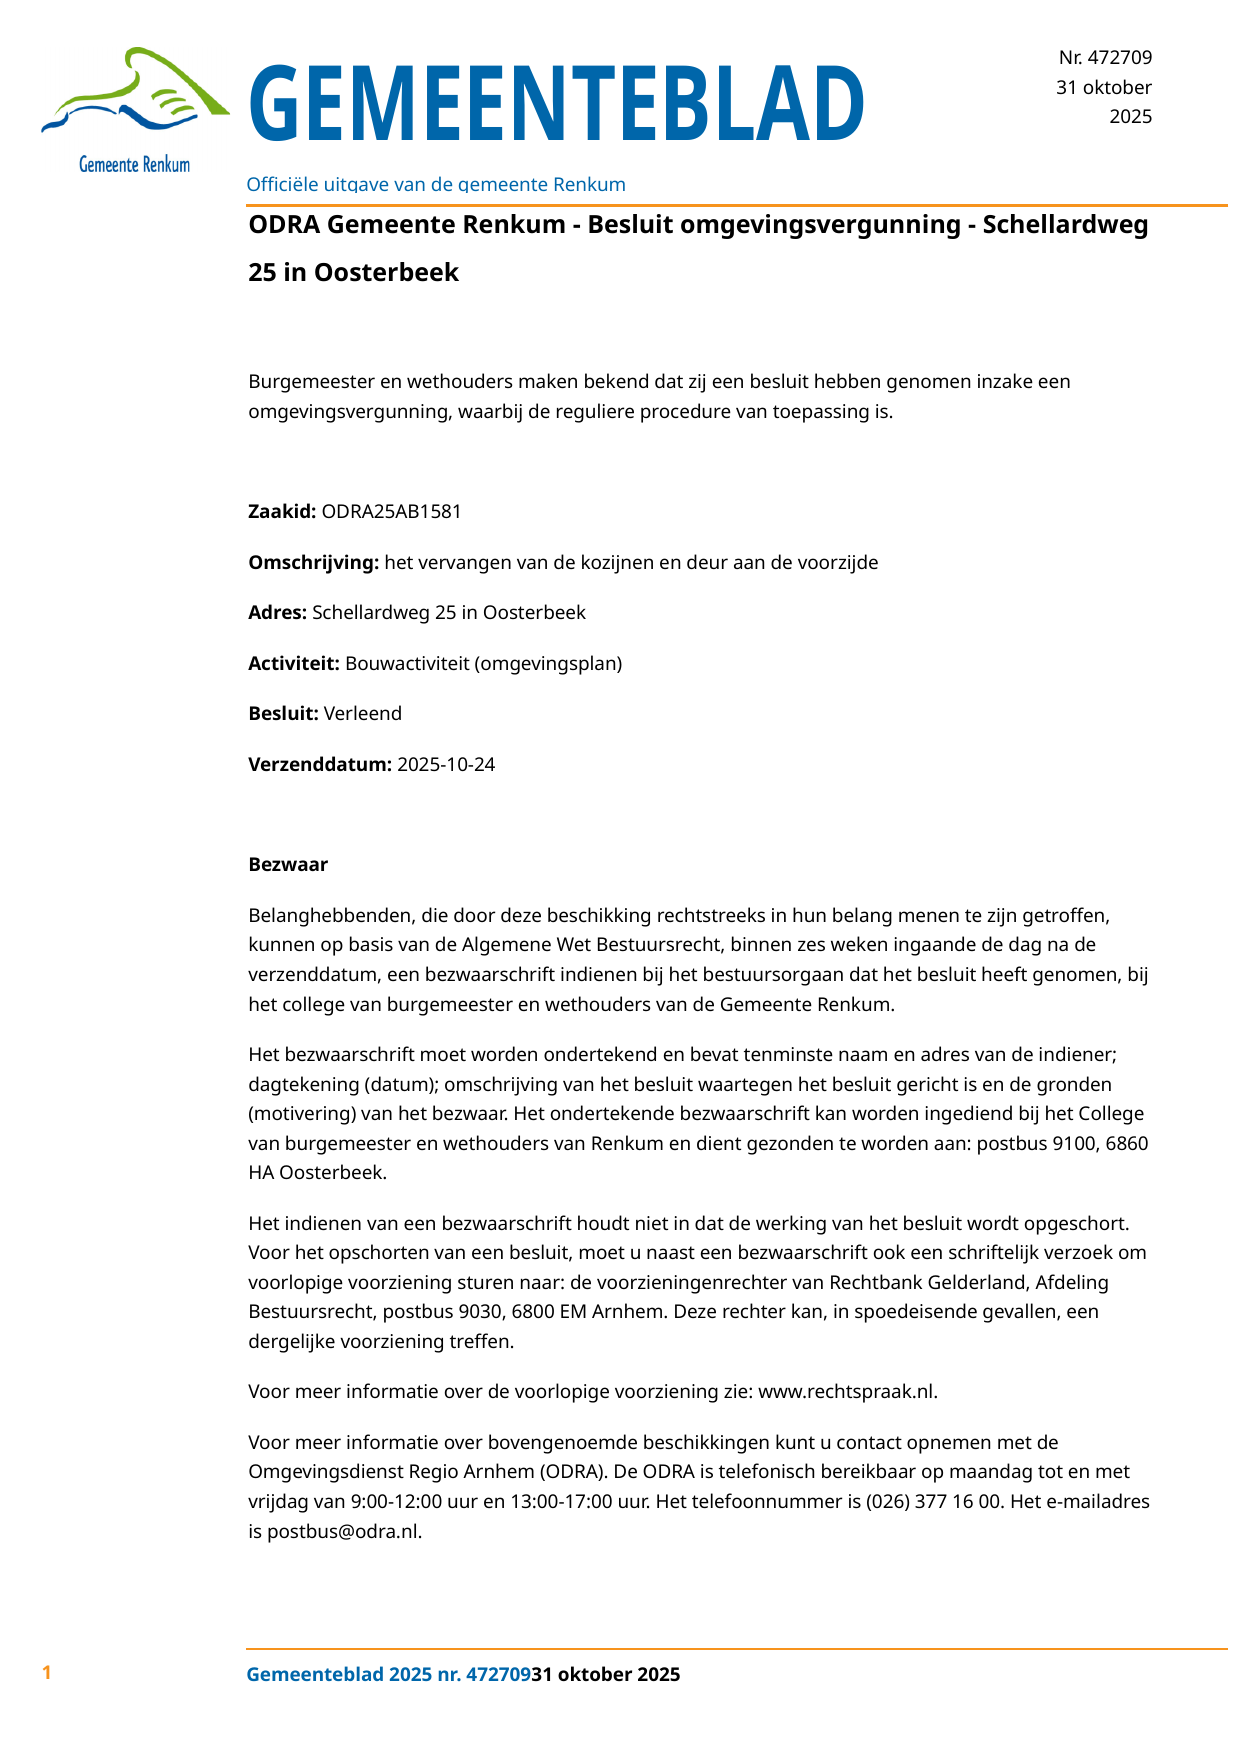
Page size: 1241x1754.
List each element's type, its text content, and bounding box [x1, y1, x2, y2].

text Omschrijving: het vervangen van de kozijnen en deur aan de voorzijde [248, 549, 1152, 575]
text Bezwaar [248, 852, 1152, 877]
picture [41, 47, 231, 172]
text Burgemeester en wethouders maken bekend dat zij een besluit hebben genomen inzake een omgevingsvergunning, waarbij de reguliere procedure van toepassing is. [248, 368, 1152, 424]
text Zaakid: ODRA25AB1581 [248, 499, 1152, 524]
text Het indienen van een bezwaarschrift houdt niet in dat de werking van het besluit wordt opgeschort. Voor het opschorten van een besluit, moet u naast een bezwaarschrift ook een schriftelijk verzoek om voorlopige voorziening sturen naar: de voorzieningenrechter van Rechtbank Gelderland, Afdeling Bestuursrecht, postbus 9030, 6800 EM Arnhem. Deze rechter kan, in spoedeisende gevallen, een dergelijke voorziening treffen. [248, 1210, 1152, 1354]
text Adres: Schellardweg 25 in Oosterbeek [248, 599, 1152, 625]
text Voor meer informatie over bovengenoemde beschikkingen kunt u contact opnemen met de Omgevingsdienst Regio Arnhem (ODRA). De ODRA is telefonisch bereikbaar op maandag tot en met vrijdag van 9:00-12:00 uur en 13:00-17:00 uur. Het telefoonnummer is (026) 377 16 00. Het e-mailadres is postbus@odra.nl. [248, 1429, 1152, 1544]
text Belanghebbenden, die door deze beschikking rechtstreeks in hun belang menen te zijn getroffen, kunnen op basis van de Algemene Wet Bestuursrecht, binnen zes weken ingaande de dag na de verzenddatum, een bezwaarschrift indienen bij het bestuursorgaan dat het besluit heeft genomen, bij het college van burgemeester en wethouders van de Gemeente Renkum. [248, 902, 1152, 1017]
text Het bezwaarschrift moet worden ondertekend en bevat tenminste naam en adres van de indiener; dagtekening (datum); omschrijving van het besluit waartegen het besluit gericht is en de gronden (motivering) van het bezwaar. Het ondertekende bezwaarschrift kan worden ingediend bij het College van burgemeester en wethouders van Renkum en dient gezonden te worden aan: postbus 9100, 6860 HA Oosterbeek. [248, 1041, 1152, 1185]
text ODRA Gemeente Renkum - Besluit omgevingsvergunning - Schellardweg 25 in Oosterbeek [248, 207, 1152, 288]
text Besluit: Verleend [248, 700, 1152, 726]
text Activiteit: Bouwactiviteit (omgevingsplan) [248, 650, 1152, 676]
text Verzenddatum: 2025-10-24 [248, 751, 1152, 777]
text Voor meer informatie over de voorlopige voorziening zie: www.rechtspraak.nl. [248, 1379, 1152, 1404]
